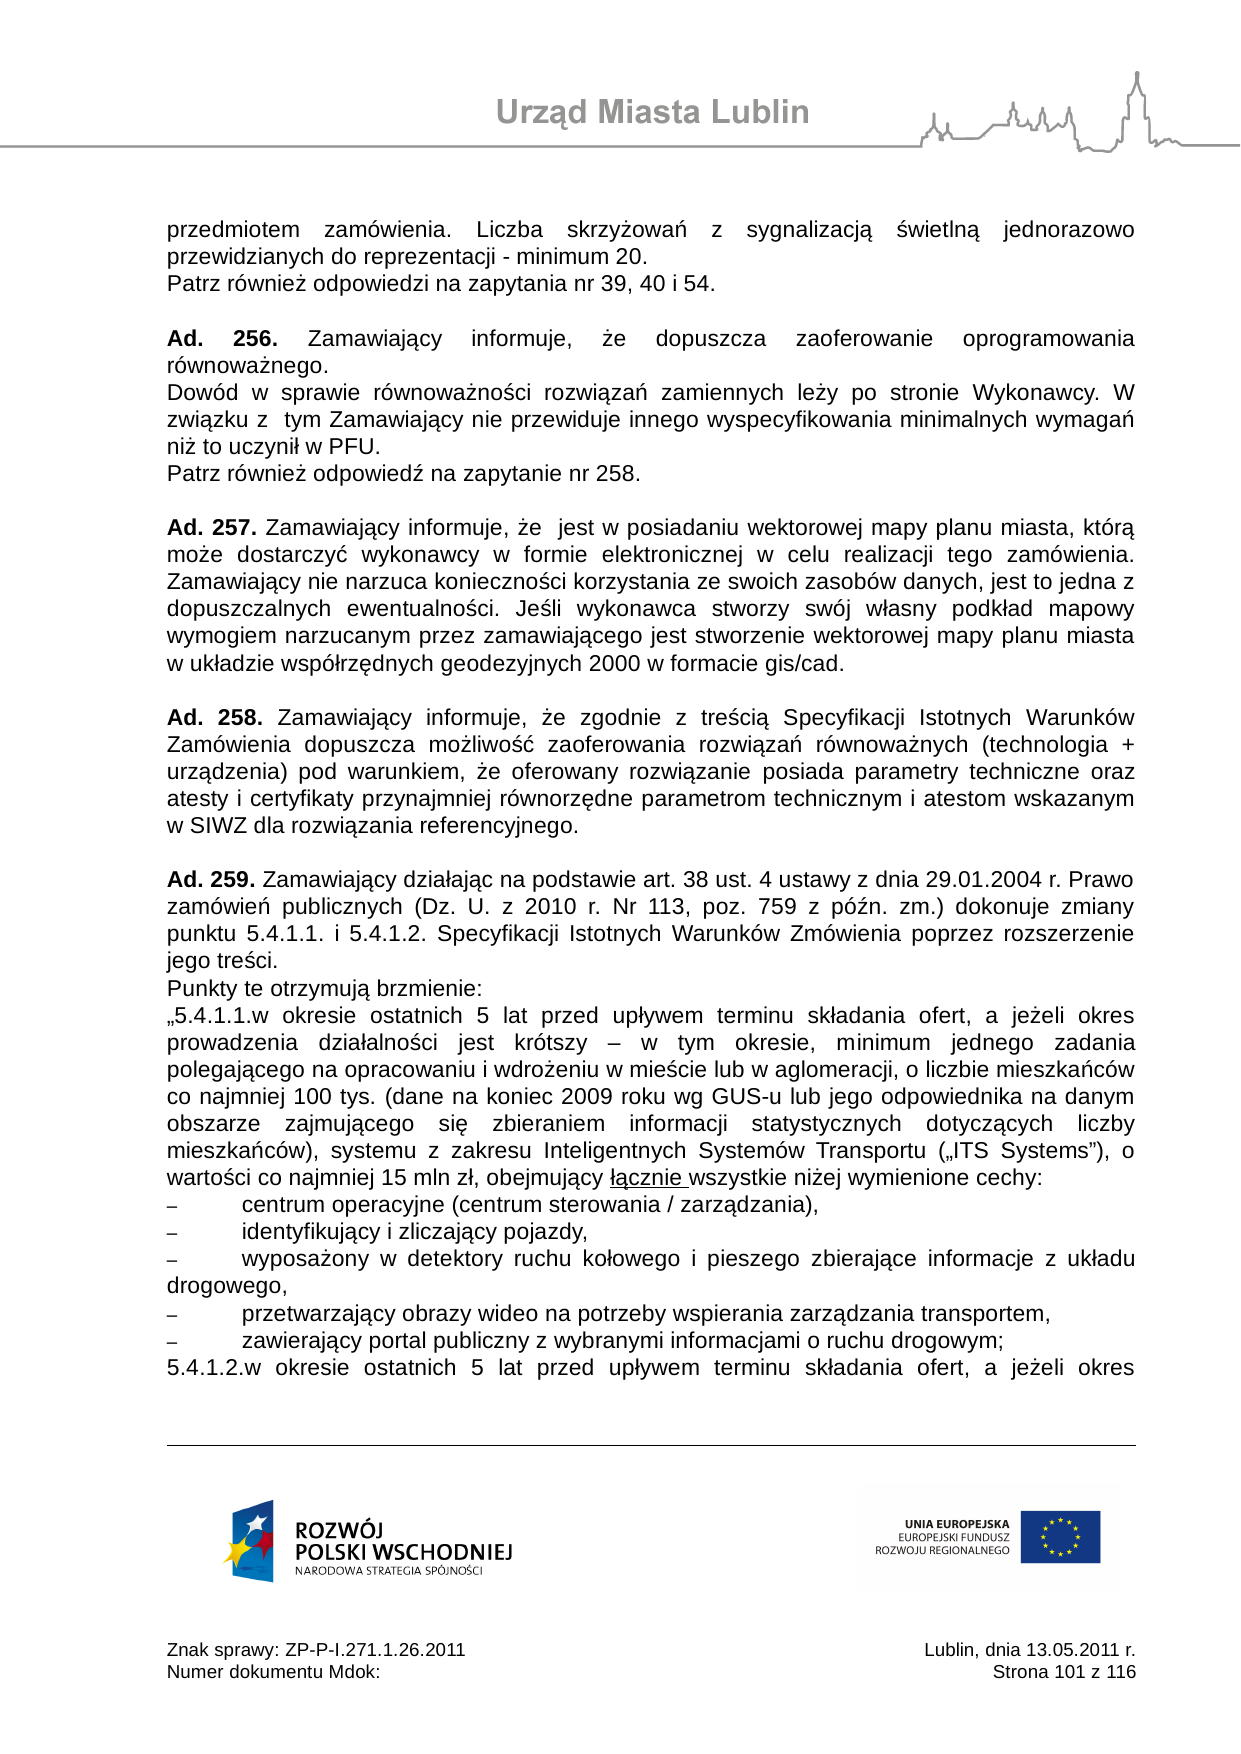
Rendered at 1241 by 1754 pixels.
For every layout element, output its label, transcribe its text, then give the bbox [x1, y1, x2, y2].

list zawierający portal publiczny z wybranymi informacjami o ruchu drogowym; [167, 1326, 1136, 1353]
text Dowód w sprawie równoważności rozwiązań zamiennych leży po stronie Wykonawcy. W związku z tym Zamawiający nie przewiduje innego wyspecyfikowania minimalnych wymagań niż to uczynił w PFU. [167, 378, 1136, 459]
text przedmiotem zamówienia. Liczba skrzyżowań z sygnalizacją świetlną jednorazowo przewidzianych do reprezentacji - minimum 20. [167, 216, 1136, 270]
list identyfikujący i zliczający pojazdy, [167, 1218, 1136, 1245]
text Ad. 256. Zamawiający informuje, że dopuszcza zaoferowanie oprogramowania równoważnego. [167, 324, 1136, 378]
list centrum operacyjne (centrum sterowania / zarządzania), [167, 1191, 1136, 1218]
picture [180, 1458, 553, 1624]
text Ad. 259. Zamawiający działając na podstawie art. 38 ust. 4 ustawy z dnia 29.01.2004 r. Prawo zamówień publicznych (Dz. U. z 2010 r. Nr 113, poz. 759 z późn. zm.) dokonuje zmiany punktu 5.4.1.1. i 5.4.1.2. Specyfikacji Istotnych Warunków Zmówienia poprzez rozszerzenie jego treści. [167, 866, 1136, 974]
picture [0, 71, 1241, 197]
picture [858, 1483, 1120, 1591]
text Patrz również odpowiedź na zapytanie nr 258. [167, 459, 1136, 486]
text Ad. 257. Zamawiający informuje, że jest w posiadaniu wektorowej mapy planu miasta, którą może dostarczyć wykonawcy w formie elektronicznej w celu realizacji tego zamówienia. Zamawiający nie narzuca konieczności korzystania ze swoich zasobów danych, jest to jedna z dopuszczalnych ewentualności. Jeśli wykonawca stworzy swój własny podkład mapowy wymogiem narzucanym przez zamawiającego jest stworzenie wektorowej mapy planu miasta w układzie współrzędnych geodezyjnych 2000 w formacie gis/cad. [167, 513, 1136, 676]
text „5.4.1.1.w okresie ostatnich 5 lat przed upływem terminu składania ofert, a jeżeli okres prowadzenia działalności jest krótszy – w tym okresie, minimum jednego zadania polegającego na opracowaniu i wdrożeniu w mieście lub w aglomeracji, o liczbie mieszkańców co najmniej 100 tys. (dane na koniec 2009 roku wg GUS-u lub jego odpowiednika na danym obszarze zajmującego się zbieraniem informacji statystycznych dotyczących liczby mieszkańców), systemu z zakresu Inteligentnych Systemów Transportu („ITS Systems”), o wartości co najmniej 15 mln zł, obejmujący łącznie wszystkie niżej wymienione cechy: [167, 1001, 1136, 1191]
text Punkty te otrzymują brzmienie: [167, 974, 1136, 1001]
list 5.4.1.2.w okresie ostatnich 5 lat przed upływem terminu składania ofert, a jeżeli okres [167, 1353, 1136, 1380]
text Ad. 258. Zamawiający informuje, że zgodnie z treścią Specyfikacji Istotnych Warunków Zamówienia dopuszcza możliwość zaoferowania rozwiązań równoważnych (technologia + urządzenia) pod warunkiem, że oferowany rozwiązanie posiada parametry techniczne oraz atesty i certyfikaty przynajmniej równorzędne parametrom technicznym i atestom wskazanym w SIWZ dla rozwiązania referencyjnego. [167, 703, 1136, 838]
list wyposażony w detektory ruchu kołowego i pieszego zbierające informacje z układu drogowego, [167, 1245, 1136, 1299]
list przetwarzający obrazy wideo na potrzeby wspierania zarządzania transportem, [167, 1299, 1136, 1326]
text Patrz również odpowiedzi na zapytania nr 39, 40 i 54. [167, 270, 1136, 297]
